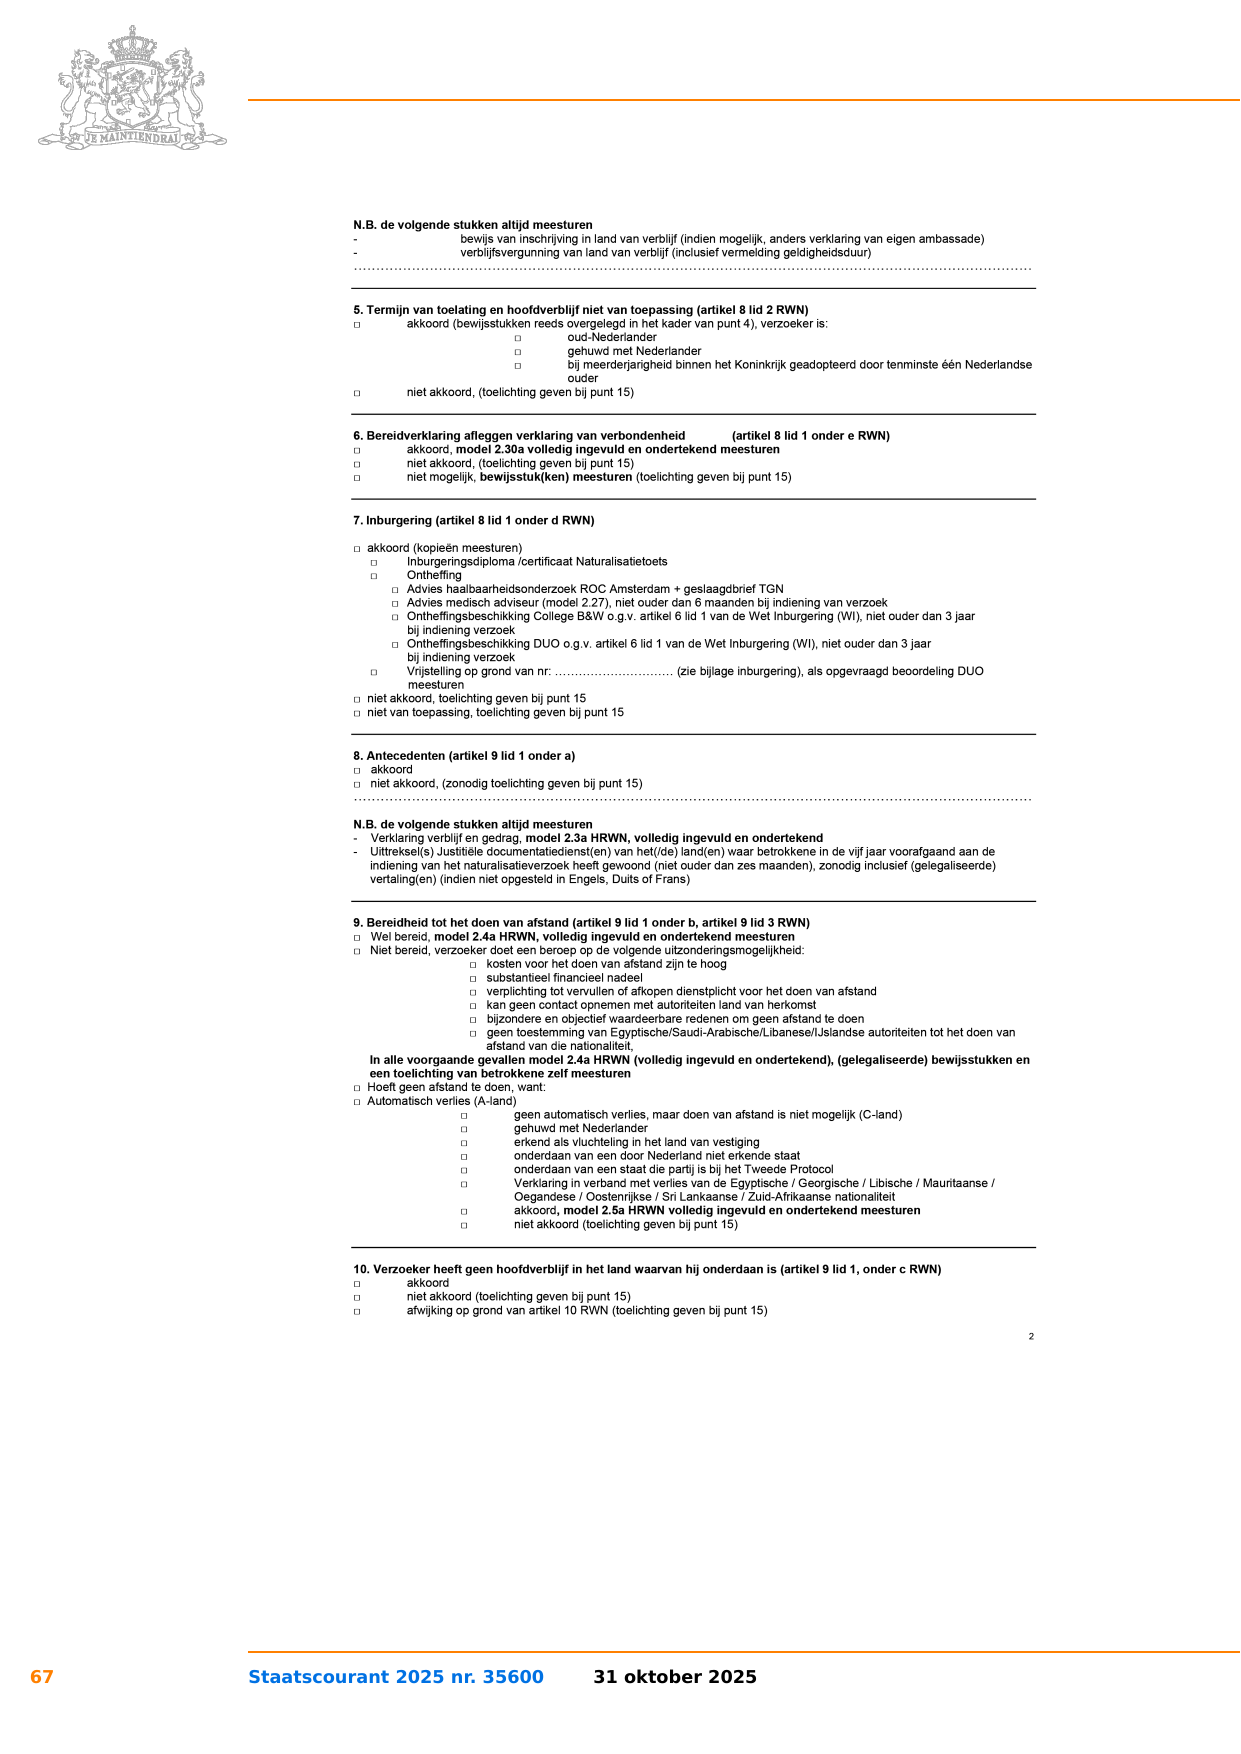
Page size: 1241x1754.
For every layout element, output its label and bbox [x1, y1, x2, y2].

picture [248, 151, 1134, 1404]
picture [38, 25, 227, 150]
